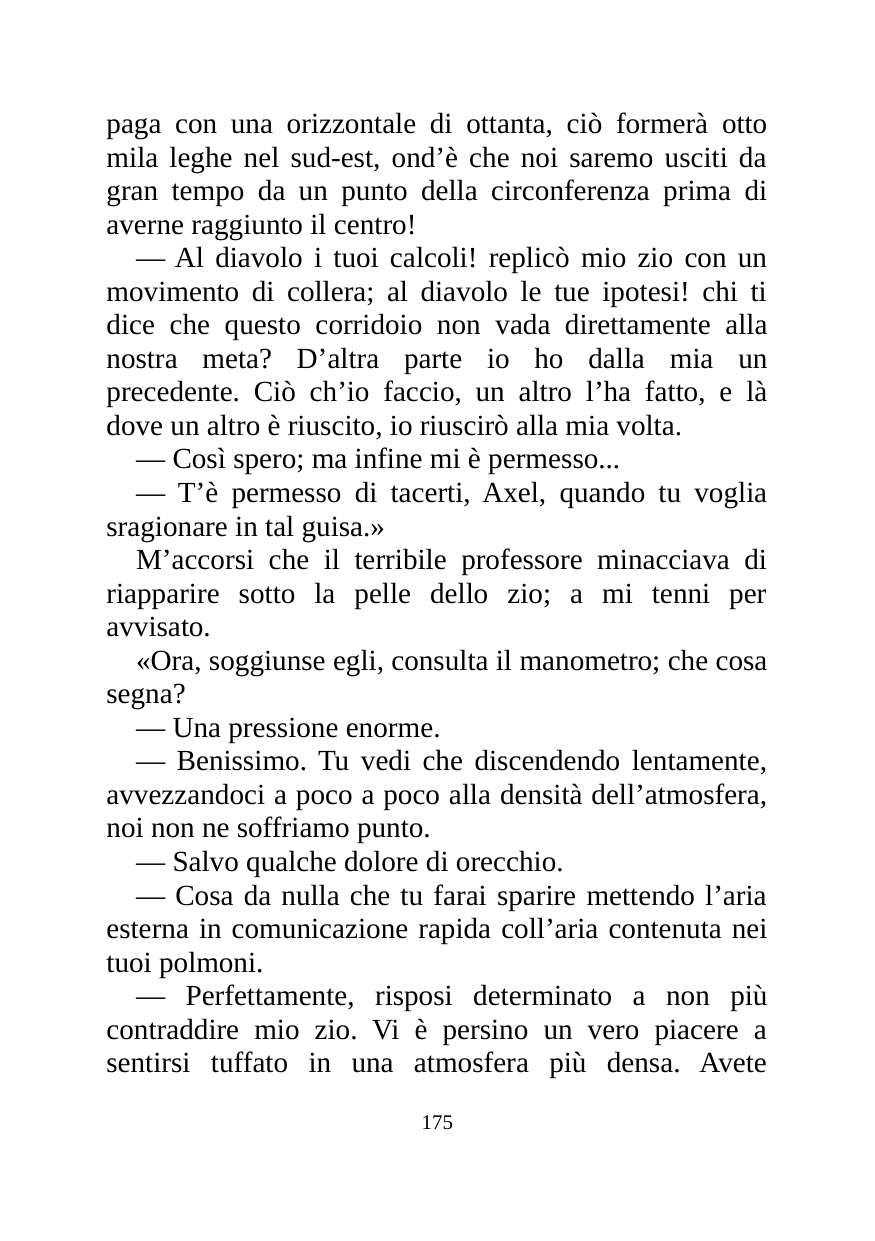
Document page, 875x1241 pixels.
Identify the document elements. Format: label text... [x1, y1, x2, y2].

text «Ora, soggiunse egli, consulta il manometro; che cosa segna? [106, 643, 768, 710]
text — Perfettamente, risposi determinato a non più contraddire mio zio. Vi è persino un vero piacere a sentirsi tuffato in una atmosfera più densa. Avete [106, 978, 768, 1079]
text — Cosa da nulla che tu farai sparire mettendo l’aria esterna in comunicazione rapida coll’aria contenuta nei tuoi polmoni. [106, 878, 768, 978]
text — Al diavolo i tuoi calcoli! replicò mio zio con un movimento di collera; al diavolo le tue ipotesi! chi ti dice che questo corridoio non vada direttamente alla nostra meta? D’altra parte io ho dalla mia un precedente. Ciò ch’io faccio, un altro l’ha fatto, e là dove un altro è riuscito, io riuscirò alla mia volta. [106, 240, 768, 442]
text paga con una orizzontale di ottanta, ciò formerà otto mila leghe nel sud-est, ond’è che noi saremo usciti da gran tempo da un punto della circonferenza prima di averne raggiunto il centro! [106, 106, 768, 240]
text — Benissimo. Tu vedi che discendendo lentamente, avvezzandoci a poco a poco alla densità dell’atmosfera, noi non ne soffriamo punto. [106, 743, 768, 844]
text — Salvo qualche dolore di orecchio. [106, 844, 768, 878]
text — Così spero; ma infine mi è permesso... [106, 442, 768, 475]
text — T’è permesso di tacerti, Axel, quando tu voglia sragionare in tal guisa.» [106, 475, 768, 542]
text M’accorsi che il terribile professore minacciava di riapparire sotto la pelle dello zio; a mi tenni per avvisato. [106, 542, 768, 643]
text — Una pressione enorme. [106, 710, 768, 743]
